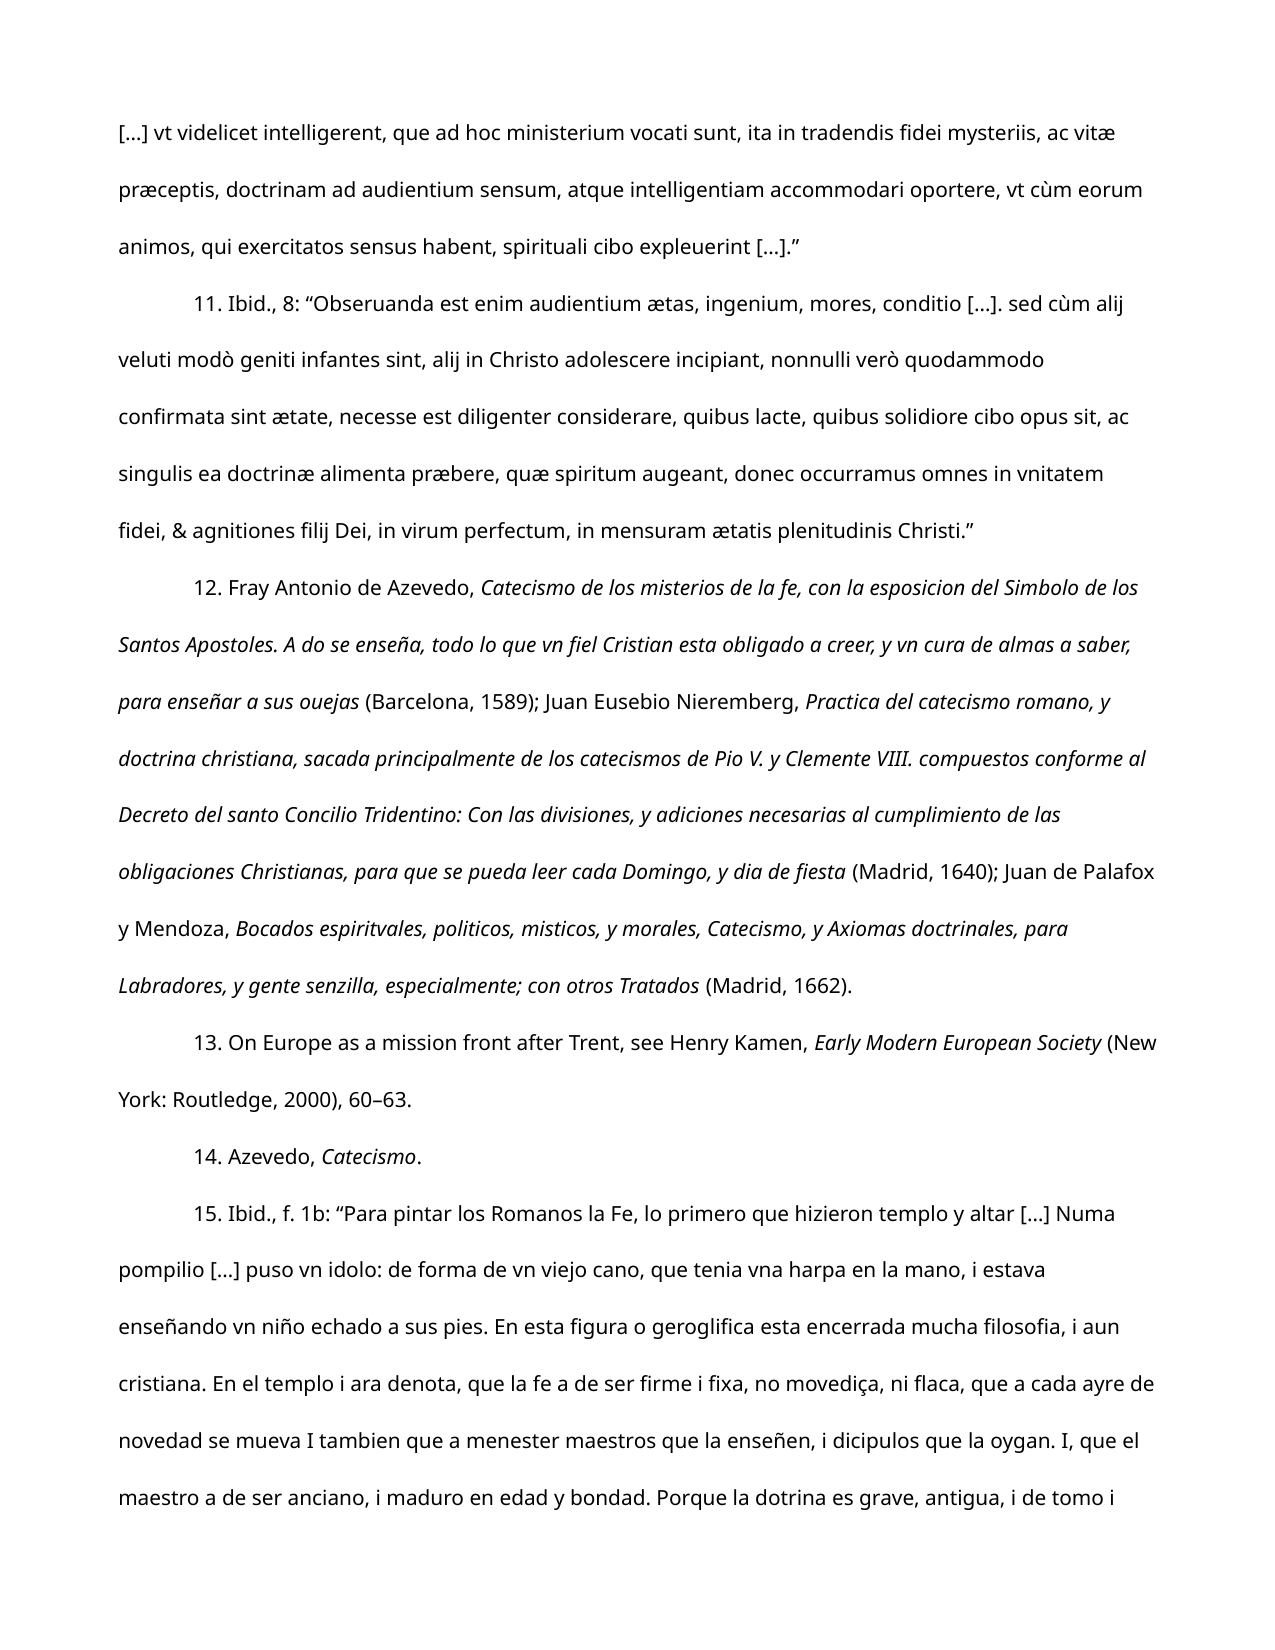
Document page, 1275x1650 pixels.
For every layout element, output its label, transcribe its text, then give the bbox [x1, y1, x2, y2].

text Ibid., f. 1b: “Para pintar los Romanos la Fe, lo primero que hizieron templo y altar […] Numa pompilio […] puso vn idolo: de forma de vn viejo cano, que tenia vna harpa en la mano, i estava enseñando vn niño echado a sus pies. En esta figura o geroglifica esta encerrada mucha filosofia, i aun cristiana. En el templo i ara denota, que la fe a de ser firme i fixa, no movediça, ni flaca, que a cada ayre de novedad se mueva I tambien que a menester maestros que la enseñen, i dicipulos que la oygan. I, que el maestro a de ser anciano, i maduro en edad y bondad. Porque la dotrina es grave, antigua, i de tomo i [118, 1199, 1157, 1512]
text Fray Antonio de Azevedo, Catecismo de los misterios de la fe, con la esposicion del Simbolo de los Santos Apostoles. A do se enseña, todo lo que vn fiel Cristian esta obligado a creer, y vn cura de almas a saber, para enseñar a sus ouejas (Barcelona, 1589); Juan Eusebio Nieremberg, Practica del catecismo romano, y doctrina christiana, sacada principalmente de los catecismos de Pio V. y Clemente VIII. compuestos conforme al Decreto del santo Concilio Tridentino: Con las divisiones, y adiciones necesarias al cumplimiento de las obligaciones Christianas, para que se pueda leer cada Domingo, y dia de fiesta (Madrid, 1640); Juan de Palafox y Mendoza, Bocados espiritvales, politicos, misticos, y morales, Catecismo, y Axiomas doctrinales, para Labradores, y gente senzilla, especialmente; con otros Tratados (Madrid, 1662). [118, 573, 1157, 1000]
text Azevedo, Catecismo. [118, 1142, 1157, 1170]
text […] vt videlicet intelligerent, que ad hoc ministerium vocati sunt, ita in tradendis fidei mysteriis, ac vitæ præceptis, doctrinam ad audientium sensum, atque intelligentiam accommodari oportere, vt cùm eorum animos, qui exercitatos sensus habent, spirituali cibo expleuerint […].” [118, 118, 1157, 260]
text Ibid., 8: “Obseruanda est enim audientium ætas, ingenium, mores, conditio […]. sed cùm alij veluti modò geniti infantes sint, alij in Christo adolescere incipiant, nonnulli verò quodammodo confirmata sint ætate, necesse est diligenter considerare, quibus lacte, quibus solidiore cibo opus sit, ac singulis ea doctrinæ alimenta præbere, quæ spiritum augeant, donec occurramus omnes in vnitatem fidei, & agnitiones filij Dei, in virum perfectum, in mensuram ætatis plenitudinis Christi.” [118, 289, 1157, 545]
text On Europe as a mission front after Trent, see Henry Kamen, Early Modern European Society (New York: Routledge, 2000), 60–63. [118, 1028, 1157, 1113]
